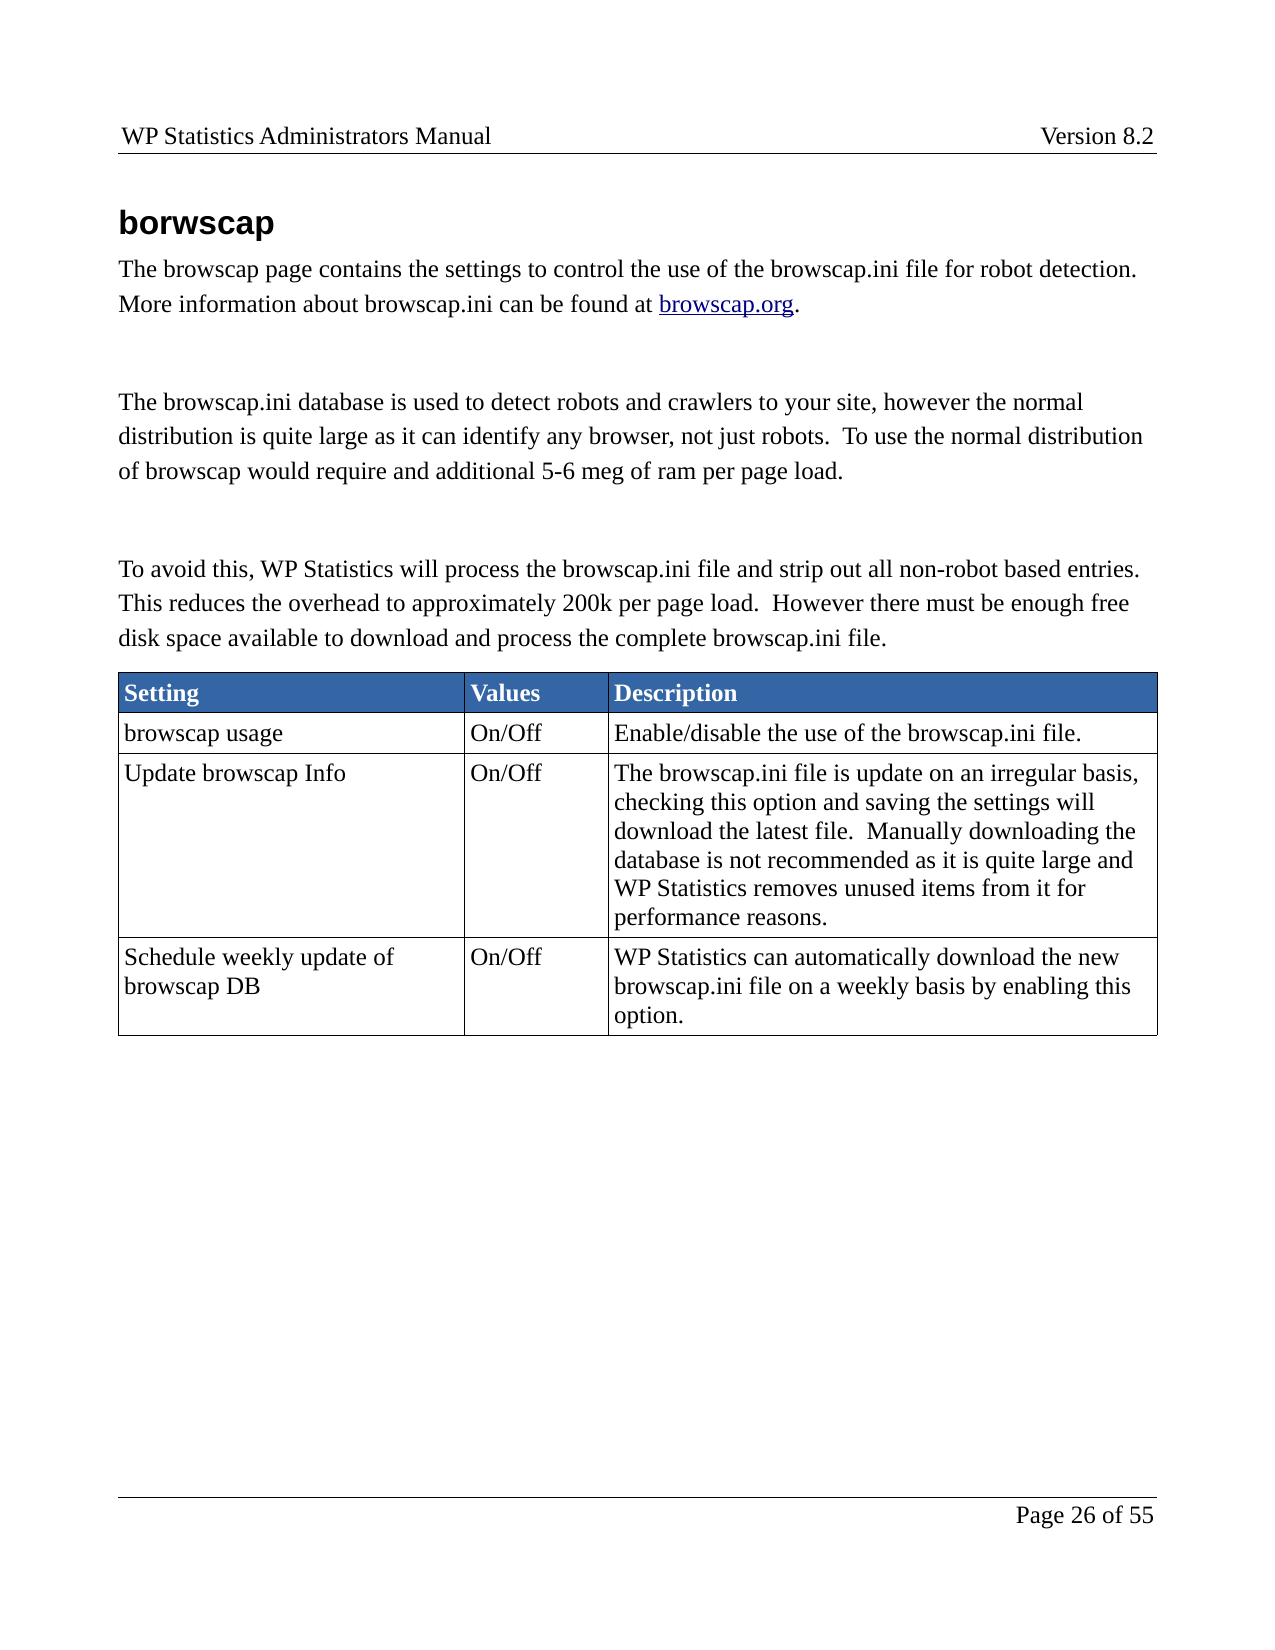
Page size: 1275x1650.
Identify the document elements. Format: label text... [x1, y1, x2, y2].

table_cell The browscap.ini file is update on an irregular basis, checking this option and saving the settings will download the latest file. Manually downloading the database is not recommended as it is quite large and WP Statistics removes unused items from it for performance reasons. [609, 754, 1157, 937]
table_cell On/Off [465, 754, 608, 937]
table_header Values [465, 673, 608, 712]
subtitle borwscap [118, 203, 1157, 242]
table_header Description [609, 673, 1157, 712]
table_cell On/Off [465, 713, 608, 753]
table_cell Enable/disable the use of the browscap.ini file. [609, 713, 1157, 753]
table_cell Schedule weekly update of browscap DB [119, 938, 464, 1034]
text The browscap.ini database is used to detect robots and crawlers to your site, however the normal distribution is quite large as it can identify any browser, not just robots. To use the normal distribution of browscap would require and additional 5-6 meg of ram per page load. [118, 387, 1157, 484]
text The browscap page contains the settings to control the use of the browscap.ini file for robot detection. More information about browscap.ini can be found at browscap.org. [118, 254, 1157, 317]
table_header Setting [119, 673, 464, 712]
text To avoid this, WP Statistics will process the browscap.ini file and strip out all non-robot based entries. This reduces the overhead to approximately 200k per page load. However there must be enough free disk space available to download and process the complete browscap.ini file. [118, 554, 1157, 652]
table_cell browscap usage [119, 713, 464, 753]
table_cell Update browscap Info [119, 754, 464, 937]
table_cell On/Off [465, 938, 608, 1034]
table_cell WP Statistics can automatically download the new browscap.ini file on a weekly basis by enabling this option. [609, 938, 1157, 1034]
